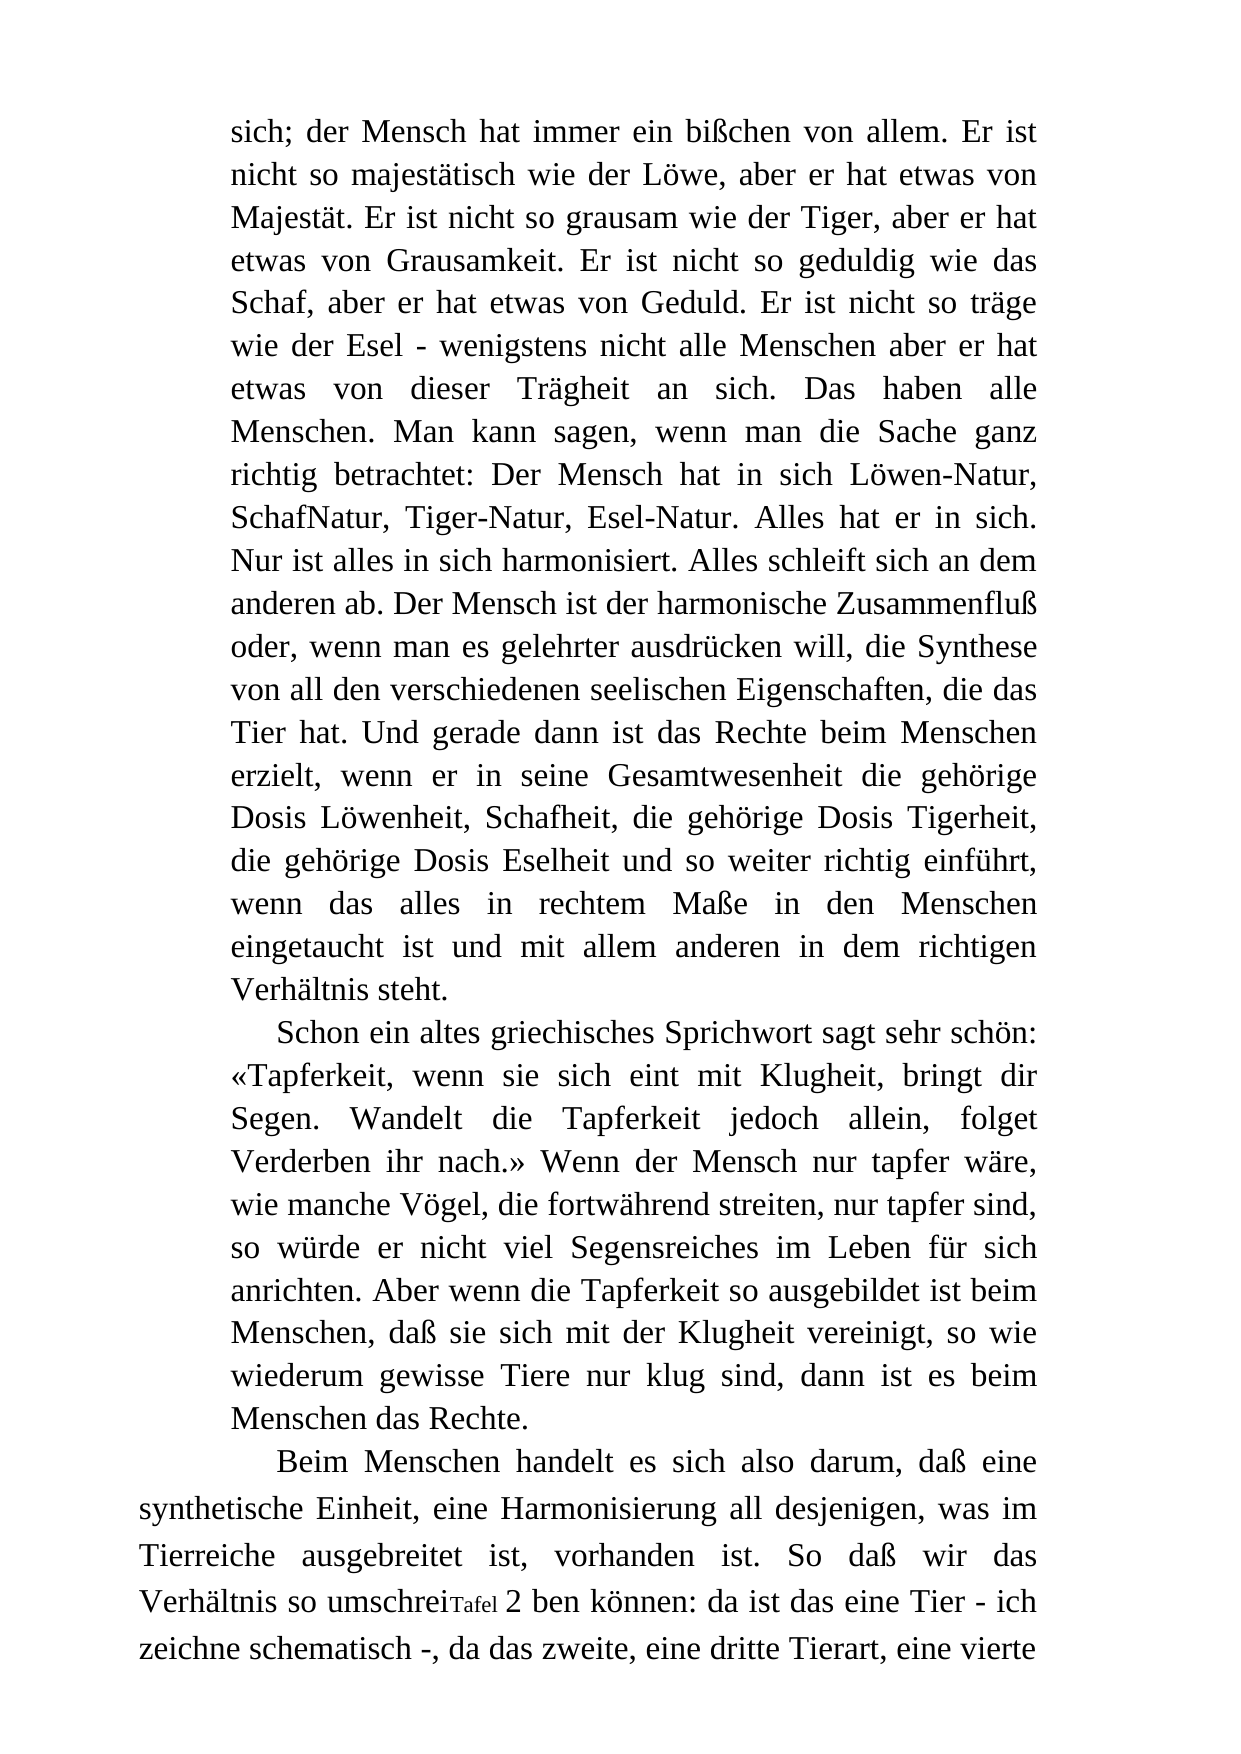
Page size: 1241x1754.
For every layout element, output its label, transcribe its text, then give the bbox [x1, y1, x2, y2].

text sich; der Mensch hat immer ein bißchen von allem. Er ist nicht so majestätisch wie der Löwe, aber er hat etwas von Majestät. Er ist nicht so grausam wie der Tiger, aber er hat etwas von Grausamkeit. Er ist nicht so geduldig wie das Schaf, aber er hat etwas von Geduld. Er ist nicht so träge wie der Esel - wenigstens nicht alle Menschen aber er hat etwas von dieser Trägheit an sich. Das haben alle Menschen. Man kann sagen, wenn man die Sache ganz richtig betrachtet: Der Mensch hat in sich Löwen-Natur, SchafNatur, Tiger-Natur, Esel-Natur. Alles hat er in sich. Nur ist alles in sich harmonisiert. Alles schleift sich an dem anderen ab. Der Mensch ist der harmonische Zusammenfluß oder, wenn man es gelehrter ausdrücken will, die Synthese von all den verschiedenen seelischen Eigenschaften, die das Tier hat. Und gerade dann ist das Rechte beim Menschen erzielt, wenn er in seine Gesamtwesenheit die gehörige Dosis Löwenheit, Schafheit, die gehörige Dosis Tigerheit, die gehörige Dosis Eselheit und so weiter richtig einführt, wenn das alles in rechtem Maße in den Menschen eingetaucht ist und mit allem anderen in dem richtigen Verhältnis steht. [230, 111, 1038, 1008]
text Beim Menschen handelt es sich also darum, daß eine synthetische Einheit, eine Harmonisierung all desjenigen, was im Tierreiche ausgebreitet ist, vorhanden ist. So daß wir das Verhältnis so umschreiTafel 2 ben können: da ist das eine Tier - ich zeichne schematisch -, da das zweite, eine dritte Tierart, eine vierte [139, 1441, 1038, 1666]
text Schon ein altes griechisches Sprichwort sagt sehr schön: «Tapferkeit, wenn sie sich eint mit Klugheit, bringt dir Segen. Wandelt die Tapferkeit jedoch allein, folget Verderben ihr nach.» Wenn der Mensch nur tapfer wäre, wie manche Vögel, die fortwährend streiten, nur tapfer sind, so würde er nicht viel Segensreiches im Leben für sich anrichten. Aber wenn die Tapferkeit so ausgebildet ist beim Menschen, daß sie sich mit der Klugheit vereinigt, so wie wiederum gewisse Tiere nur klug sind, dann ist es beim Menschen das Rechte. [230, 1012, 1038, 1437]
